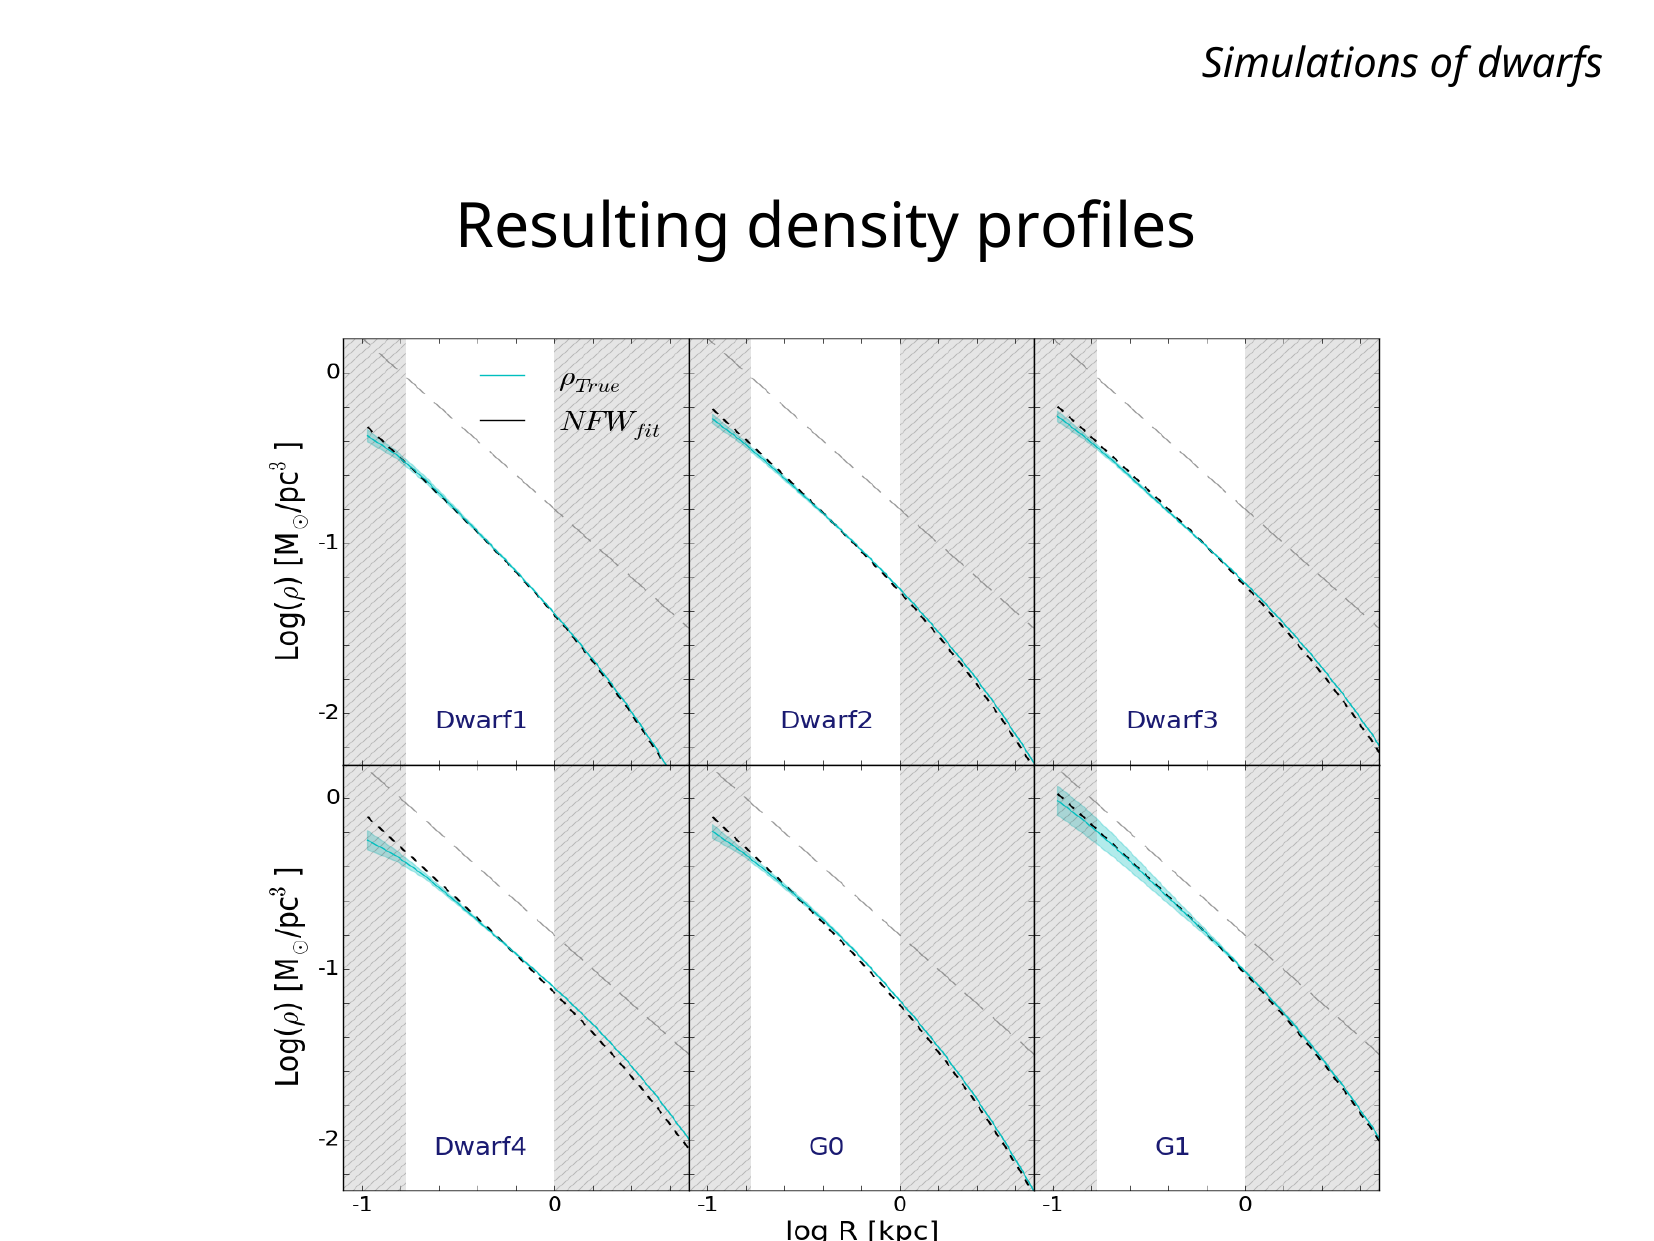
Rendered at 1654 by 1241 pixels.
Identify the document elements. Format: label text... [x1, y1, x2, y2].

picture [0, 0, 1654, 1241]
title Resulting density profiles [82, 173, 1571, 275]
title Simulations of dwarfs [1170, 0, 1636, 123]
